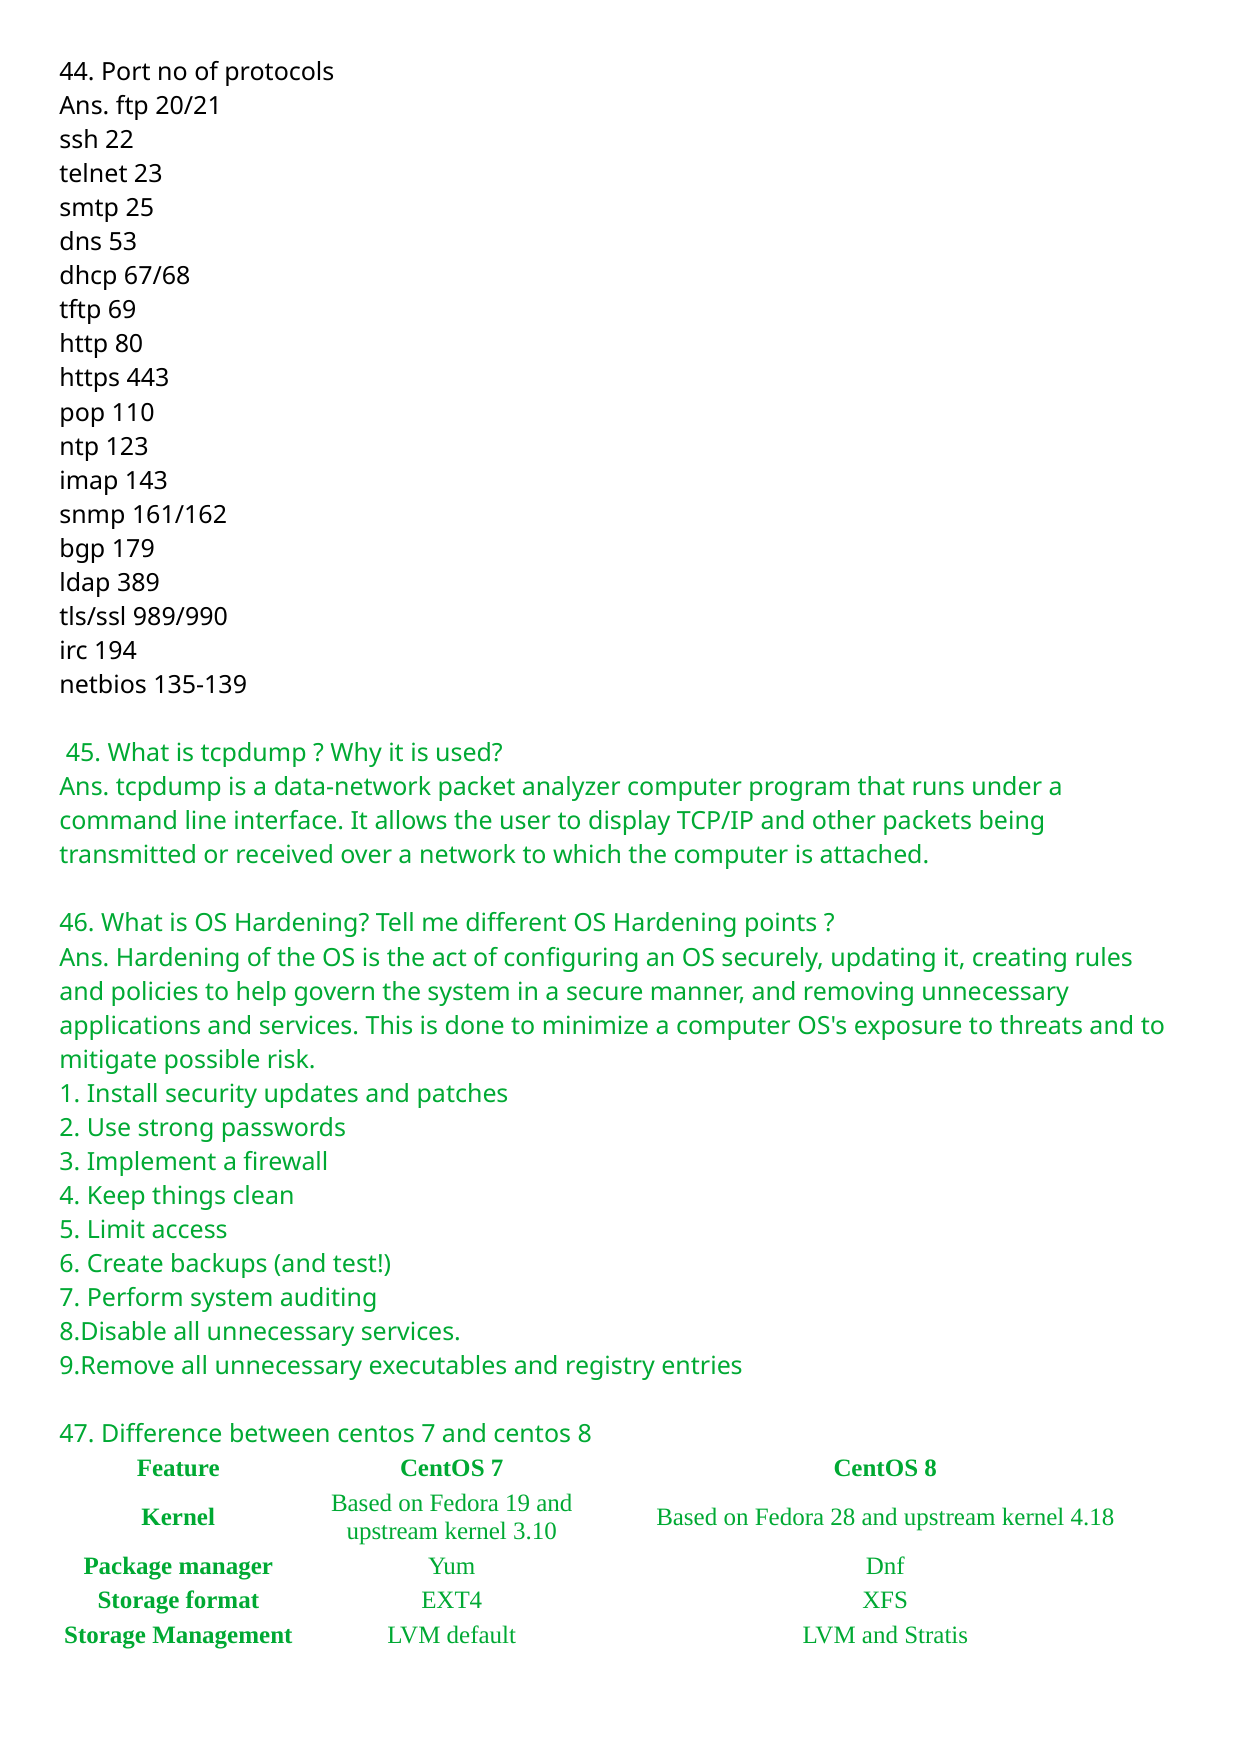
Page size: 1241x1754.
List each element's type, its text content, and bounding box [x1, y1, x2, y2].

text 2. Use strong passwords [59, 1109, 1184, 1143]
text netbios 135-139 [59, 667, 1184, 701]
text tls/ssl 989/990 [59, 598, 1184, 633]
table_cell Storage format [59, 1583, 297, 1617]
text dhcp 67/68 [59, 258, 1184, 292]
text bgp 179 [59, 530, 1184, 564]
text ssh 22 [59, 122, 1184, 156]
text 4. Keep things clean [59, 1178, 1184, 1212]
table_cell LVM default [297, 1617, 606, 1652]
table_cell Based on Fedora 19 and upstream kernel 3.10 [297, 1485, 606, 1548]
table_cell Yum [297, 1548, 606, 1583]
table_cell Dnf [606, 1548, 1164, 1583]
text imap 143 [59, 462, 1184, 496]
table_cell Package manager [59, 1548, 297, 1583]
text irc 194 [59, 633, 1184, 667]
text snmp 161/162 [59, 496, 1184, 530]
text https 443 [59, 360, 1184, 394]
text 45. What is tcpdump ? Why it is used? [59, 735, 1184, 769]
text 3. Implement a firewall [59, 1143, 1184, 1178]
text Ans. Hardening of the OS is the act of configuring an OS securely, updating it, creating rules and policies to help govern the system in a secure manner, and removing unnecessary applications and services. This is done to minimize a computer OS's exposure to threats and to mitigate possible risk. [59, 939, 1184, 1075]
table_cell Based on Fedora 28 and upstream kernel 4.18 [606, 1485, 1164, 1548]
text 1. Install security updates and patches [59, 1075, 1184, 1109]
text 7. Perform system auditing [59, 1280, 1184, 1314]
table_cell Kernel [59, 1485, 297, 1548]
text http 80 [59, 326, 1184, 360]
table_cell EXT4 [297, 1583, 606, 1617]
table_cell Storage Management [59, 1617, 297, 1652]
text 8.Disable all unnecessary services. [59, 1314, 1184, 1348]
table_header CentOS 8 [606, 1450, 1164, 1485]
text ntp 123 [59, 428, 1184, 462]
text 5. Limit access [59, 1212, 1184, 1246]
text dns 53 [59, 224, 1184, 258]
text 6. Create backups (and test!) [59, 1246, 1184, 1280]
text Ans. ftp 20/21 [59, 88, 1184, 122]
text 47. Difference between centos 7 and centos 8 [59, 1416, 1184, 1450]
text telnet 23 [59, 156, 1184, 190]
text 9.Remove all unnecessary executables and registry entries [59, 1348, 1184, 1382]
text pop 110 [59, 394, 1184, 428]
text smtp 25 [59, 190, 1184, 224]
text ldap 389 [59, 564, 1184, 598]
table_cell XFS [606, 1583, 1164, 1617]
table_header Feature [59, 1450, 297, 1485]
table_cell LVM and Stratis [606, 1617, 1164, 1652]
text 44. Port no of protocols [59, 53, 1184, 88]
text Ans. tcpdump is a data-network packet analyzer computer program that runs under a command line interface. It allows the user to display TCP/IP and other packets being transmitted or received over a network to which the computer is attached. [59, 769, 1184, 871]
text 46. What is OS Hardening? Tell me different OS Hardening points ? [59, 905, 1184, 939]
text tftp 69 [59, 292, 1184, 326]
table_header CentOS 7 [297, 1450, 606, 1485]
